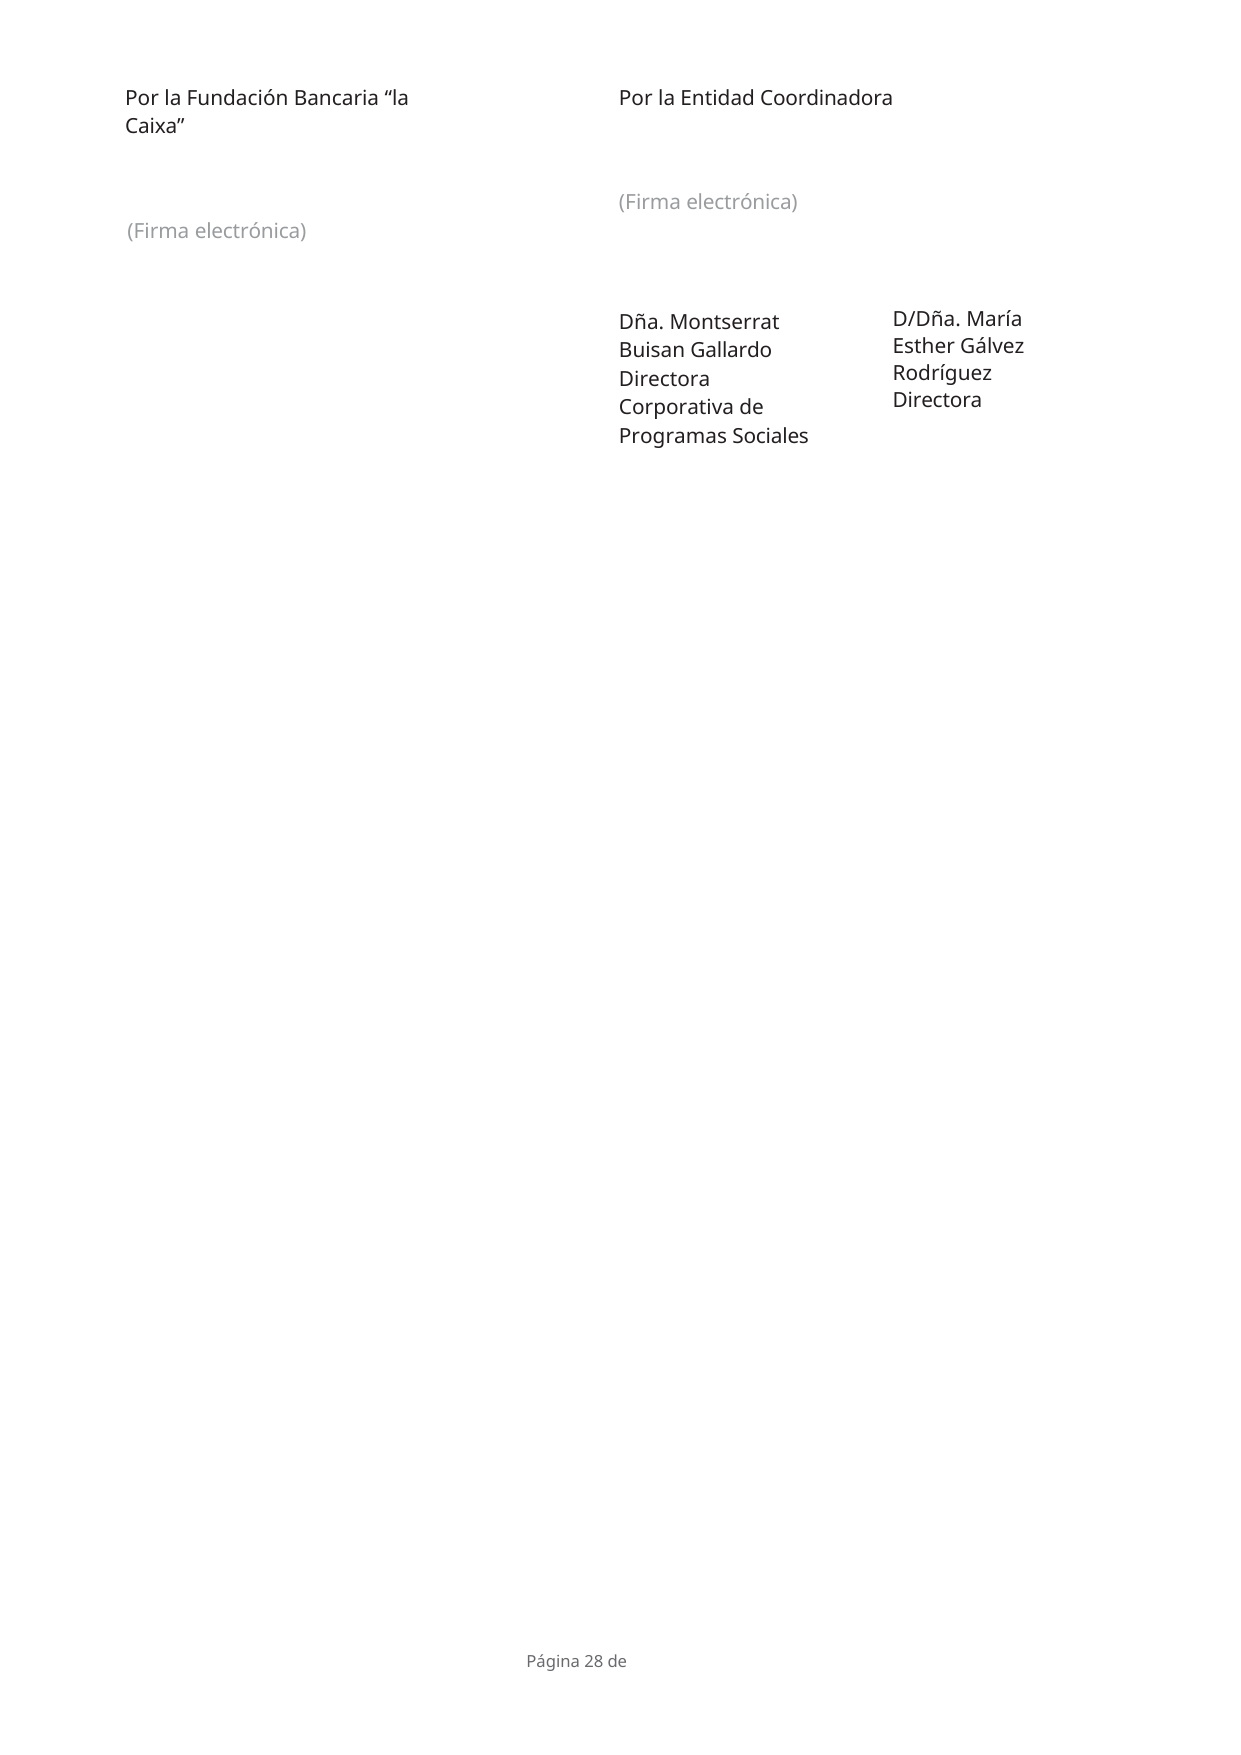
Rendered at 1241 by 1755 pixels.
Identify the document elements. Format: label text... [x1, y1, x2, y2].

text D/Dña. María Esther Gálvez Rodríguez Directora [892, 305, 1027, 413]
text Por la Fundación Bancaria “la Caixa” [125, 83, 461, 140]
text Dña. Montserrat Buisan Gallardo [619, 307, 809, 364]
text Por la Entidad Coordinadora [619, 83, 1136, 112]
text Directora Corporativa de Programas Sociales [619, 364, 809, 449]
text (Firma electrónica) [619, 187, 1136, 216]
text (Firma electrónica) [127, 216, 461, 244]
